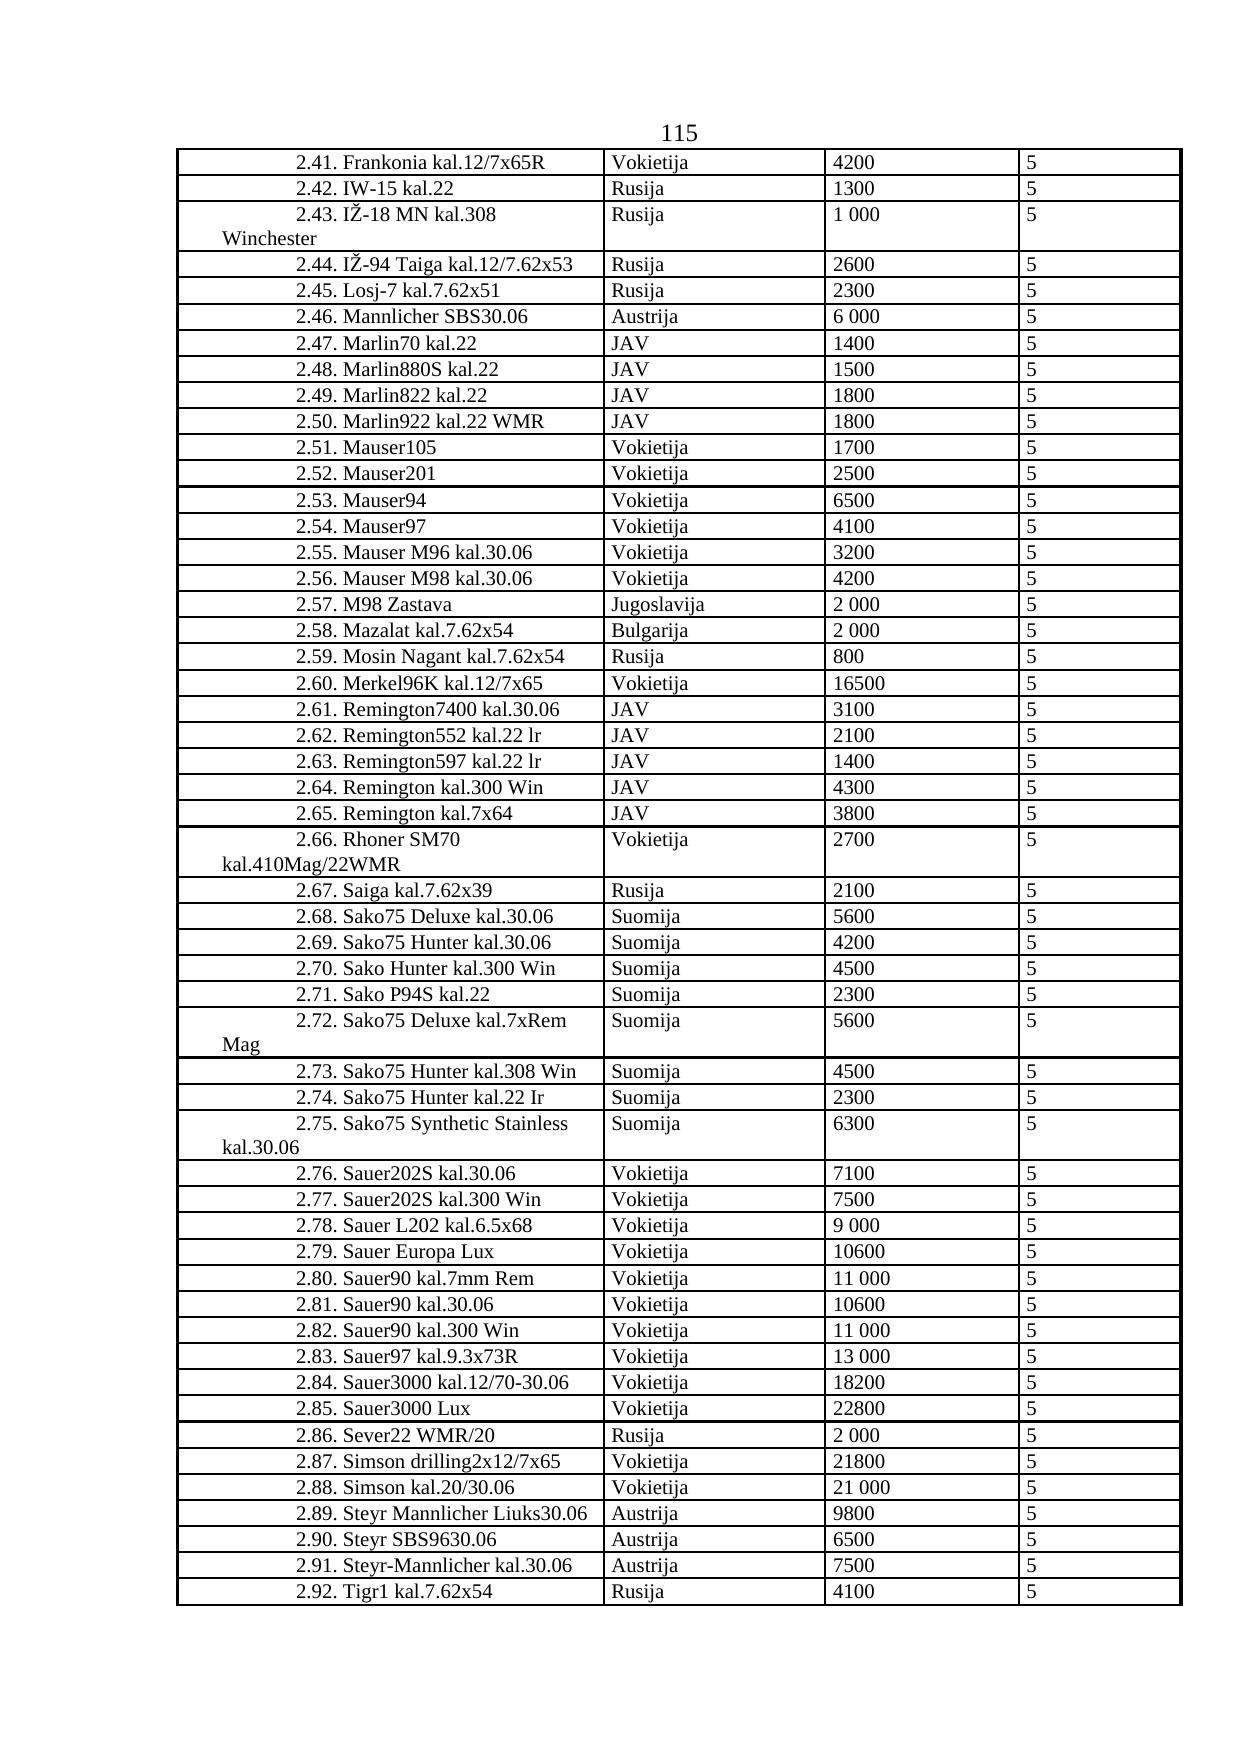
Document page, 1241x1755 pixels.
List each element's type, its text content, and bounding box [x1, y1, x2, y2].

table_cell 1400 [826, 331, 1018, 355]
table_cell 2.72. Sako75 Deluxe kal.7xRem Mag [179, 1008, 603, 1056]
table_cell Suomija [605, 1111, 824, 1159]
table_cell Vokietija [605, 1292, 824, 1316]
table_cell JAV [605, 697, 824, 721]
table_cell 5 [1020, 801, 1179, 825]
table_cell 6500 [826, 488, 1018, 512]
table_cell Rusija [605, 644, 824, 668]
table_cell 5 [1020, 461, 1179, 485]
table_cell 2.63. Remington597 kal.22 lr [179, 749, 603, 773]
table_cell 3800 [826, 801, 1018, 825]
table_cell 2.89. Steyr Mannlicher Liuks30.06 [179, 1501, 603, 1525]
table_cell 2.46. Mannlicher SBS30.06 [179, 305, 603, 328]
table_cell Suomija [605, 1059, 824, 1083]
table_cell 1800 [826, 383, 1018, 407]
table_cell 2.80. Sauer90 kal.7mm Rem [179, 1266, 603, 1290]
table_cell Vokietija [605, 150, 824, 174]
table_cell Vokietija [605, 1187, 824, 1211]
table_cell Vokietija [605, 1161, 824, 1185]
table_cell 4100 [826, 514, 1018, 538]
table_cell 2.45. Losj-7 kal.7.62x51 [179, 278, 603, 302]
table_cell 2.50. Marlin922 kal.22 WMR [179, 409, 603, 433]
table_cell 2.71. Sako P94S kal.22 [179, 982, 603, 1006]
table_cell 5 [1020, 278, 1179, 302]
table_cell 2.52. Mauser201 [179, 461, 603, 485]
table_cell 2.83. Sauer97 kal.9.3x73R [179, 1344, 603, 1368]
table_cell 5 [1020, 1527, 1179, 1551]
table_cell 5 [1020, 775, 1179, 799]
table_cell 5 [1020, 878, 1179, 902]
table_cell 2.48. Marlin880S kal.22 [179, 357, 603, 381]
table_cell 2.84. Sauer3000 kal.12/70-30.06 [179, 1370, 603, 1394]
table_cell 5 [1020, 1059, 1179, 1083]
table_cell 2.60. Merkel96K kal.12/7x65 [179, 671, 603, 694]
table_cell 2.92. Tigr1 kal.7.62x54 [179, 1579, 603, 1603]
table_cell 2.91. Steyr-Mannlicher kal.30.06 [179, 1553, 603, 1577]
table_cell 13 000 [826, 1344, 1018, 1368]
table_cell 5 [1020, 1161, 1179, 1185]
table_cell Suomija [605, 930, 824, 954]
table_cell 4500 [826, 956, 1018, 980]
table_cell 5 [1020, 1423, 1179, 1447]
table_cell Rusija [605, 202, 824, 250]
table_cell 5 [1020, 1111, 1179, 1159]
table_cell 3100 [826, 697, 1018, 721]
table_cell 2.90. Steyr SBS9630.06 [179, 1527, 603, 1551]
table_cell JAV [605, 723, 824, 747]
table_cell 2300 [826, 1085, 1018, 1109]
table_cell Vokietija [605, 1370, 824, 1394]
table_cell 5 [1020, 618, 1179, 642]
table_cell 1 000 [826, 202, 1018, 250]
table_cell 5 [1020, 305, 1179, 328]
table_cell Suomija [605, 982, 824, 1006]
table_cell 5 [1020, 331, 1179, 355]
table_cell 5 [1020, 671, 1179, 694]
table_cell JAV [605, 331, 824, 355]
table_cell 2 000 [826, 618, 1018, 642]
table_cell 5 [1020, 749, 1179, 773]
table_cell Rusija [605, 1423, 824, 1447]
table_cell 2.56. Mauser M98 kal.30.06 [179, 566, 603, 590]
table_cell 2700 [826, 828, 1018, 876]
table_cell Rusija [605, 878, 824, 902]
table_cell 5 [1020, 1213, 1179, 1237]
table_cell 11 000 [826, 1266, 1018, 1290]
table_cell Vokietija [605, 671, 824, 694]
table_cell 2.42. IW-15 kal.22 [179, 176, 603, 200]
table_cell 10600 [826, 1240, 1018, 1263]
table_cell 2.43. IŽ-18 MN kal.308 Winchester [179, 202, 603, 250]
table_cell 2.49. Marlin822 kal.22 [179, 383, 603, 407]
table_cell 6 000 [826, 305, 1018, 328]
table_cell 2.79. Sauer Europa Lux [179, 1240, 603, 1263]
table_cell 5 [1020, 357, 1179, 381]
table_cell Vokietija [605, 514, 824, 538]
table_cell 2.53. Mauser94 [179, 488, 603, 512]
table_cell 5 [1020, 1266, 1179, 1290]
table_cell 2.69. Sako75 Hunter kal.30.06 [179, 930, 603, 954]
table_cell 5 [1020, 1318, 1179, 1342]
table_cell JAV [605, 801, 824, 825]
table_cell 2.85. Sauer3000 Lux [179, 1396, 603, 1420]
table_cell 4200 [826, 930, 1018, 954]
table_cell 2 000 [826, 592, 1018, 616]
table_cell Austrija [605, 1527, 824, 1551]
table_cell 5 [1020, 1449, 1179, 1473]
table_cell 2.67. Saiga kal.7.62x39 [179, 878, 603, 902]
table_cell 22800 [826, 1396, 1018, 1420]
table_cell JAV [605, 409, 824, 433]
table_cell 18200 [826, 1370, 1018, 1394]
table_cell Bulgarija [605, 618, 824, 642]
table_cell Vokietija [605, 1240, 824, 1263]
table_cell 6500 [826, 1527, 1018, 1551]
table_cell Vokietija [605, 1266, 824, 1290]
table_cell 2600 [826, 252, 1018, 276]
table_cell 2.82. Sauer90 kal.300 Win [179, 1318, 603, 1342]
table_cell Vokietija [605, 1449, 824, 1473]
table_cell 5 [1020, 488, 1179, 512]
table_cell 9800 [826, 1501, 1018, 1525]
table_cell 5 [1020, 435, 1179, 459]
table_cell Vokietija [605, 1344, 824, 1368]
table_cell 2.76. Sauer202S kal.30.06 [179, 1161, 603, 1185]
table_cell 5 [1020, 1292, 1179, 1316]
table_cell 2.77. Sauer202S kal.300 Win [179, 1187, 603, 1211]
table_cell 1400 [826, 749, 1018, 773]
table_cell Suomija [605, 1085, 824, 1109]
table_cell Austrija [605, 1553, 824, 1577]
table_cell 2.88. Simson kal.20/30.06 [179, 1475, 603, 1499]
table_cell 5 [1020, 409, 1179, 433]
table_cell 800 [826, 644, 1018, 668]
table_cell 11 000 [826, 1318, 1018, 1342]
table_cell 5 [1020, 592, 1179, 616]
table_cell 1700 [826, 435, 1018, 459]
table_cell 1800 [826, 409, 1018, 433]
table_cell 2.62. Remington552 kal.22 lr [179, 723, 603, 747]
table_cell 5 [1020, 150, 1179, 174]
table_cell JAV [605, 383, 824, 407]
table_cell 2.74. Sako75 Hunter kal.22 Ir [179, 1085, 603, 1109]
table_cell Vokietija [605, 1396, 824, 1420]
table_cell Vokietija [605, 488, 824, 512]
table_cell 2.47. Marlin70 kal.22 [179, 331, 603, 355]
table_cell 2.57. M98 Zastava [179, 592, 603, 616]
table_cell 5 [1020, 1008, 1179, 1056]
table_cell 5 [1020, 904, 1179, 928]
table_cell 2.59. Mosin Nagant kal.7.62x54 [179, 644, 603, 668]
table_cell Vokietija [605, 1475, 824, 1499]
table_cell 1500 [826, 357, 1018, 381]
table_cell Vokietija [605, 540, 824, 564]
table_cell 2.73. Sako75 Hunter kal.308 Win [179, 1059, 603, 1083]
table_cell 5 [1020, 930, 1179, 954]
table_cell Vokietija [605, 461, 824, 485]
table_cell 2.64. Remington kal.300 Win [179, 775, 603, 799]
table_cell Vokietija [605, 435, 824, 459]
table_cell 5 [1020, 1579, 1179, 1603]
table_cell 5 [1020, 1187, 1179, 1211]
table_cell JAV [605, 775, 824, 799]
table_cell 7500 [826, 1187, 1018, 1211]
table_cell 4200 [826, 566, 1018, 590]
table_cell 2.81. Sauer90 kal.30.06 [179, 1292, 603, 1316]
table_cell 5 [1020, 1085, 1179, 1109]
table_cell 2.58. Mazalat kal.7.62x54 [179, 618, 603, 642]
table_cell 5 [1020, 566, 1179, 590]
table_cell 5 [1020, 1240, 1179, 1263]
table_cell Suomija [605, 904, 824, 928]
table_cell 21 000 [826, 1475, 1018, 1499]
table_cell 5 [1020, 1475, 1179, 1499]
table_cell Rusija [605, 252, 824, 276]
table_cell 5 [1020, 697, 1179, 721]
table_cell 2.70. Sako Hunter kal.300 Win [179, 956, 603, 980]
table_cell 9 000 [826, 1213, 1018, 1237]
table_cell Vokietija [605, 1318, 824, 1342]
table_cell JAV [605, 749, 824, 773]
table_cell 1300 [826, 176, 1018, 200]
table_cell Rusija [605, 1579, 824, 1603]
table_cell 6300 [826, 1111, 1018, 1159]
table_cell Jugoslavija [605, 592, 824, 616]
table_cell 5 [1020, 982, 1179, 1006]
table_cell 5 [1020, 1553, 1179, 1577]
table_cell 4500 [826, 1059, 1018, 1083]
table_cell 5 [1020, 956, 1179, 980]
table_cell 2.65. Remington kal.7x64 [179, 801, 603, 825]
table_cell 5 [1020, 1370, 1179, 1394]
table_cell 5600 [826, 1008, 1018, 1056]
table_cell Austrija [605, 1501, 824, 1525]
table_cell 4200 [826, 150, 1018, 174]
table_cell 3200 [826, 540, 1018, 564]
table_cell 5 [1020, 644, 1179, 668]
table_cell 5 [1020, 176, 1179, 200]
table_cell Rusija [605, 278, 824, 302]
table_cell 5 [1020, 252, 1179, 276]
table_cell 4300 [826, 775, 1018, 799]
table_cell 5 [1020, 1501, 1179, 1525]
table_cell 4100 [826, 1579, 1018, 1603]
table_cell 7100 [826, 1161, 1018, 1185]
table_cell Rusija [605, 176, 824, 200]
table_cell Suomija [605, 956, 824, 980]
table_cell 5 [1020, 514, 1179, 538]
table_cell 2500 [826, 461, 1018, 485]
table_cell 10600 [826, 1292, 1018, 1316]
table_cell 7500 [826, 1553, 1018, 1577]
table_cell 2.55. Mauser M96 kal.30.06 [179, 540, 603, 564]
table_cell 5 [1020, 828, 1179, 876]
table_cell Austrija [605, 305, 824, 328]
table_cell 5 [1020, 383, 1179, 407]
table_cell 5 [1020, 202, 1179, 250]
table_cell 2.44. IŽ-94 Taiga kal.12/7.62x53 [179, 252, 603, 276]
table_cell Vokietija [605, 1213, 824, 1237]
table_cell 2.78. Sauer L202 kal.6.5x68 [179, 1213, 603, 1237]
table_cell 5600 [826, 904, 1018, 928]
table_cell 16500 [826, 671, 1018, 694]
table_cell 2.68. Sako75 Deluxe kal.30.06 [179, 904, 603, 928]
table_cell 5 [1020, 1396, 1179, 1420]
table_cell 2.61. Remington7400 kal.30.06 [179, 697, 603, 721]
table_cell JAV [605, 357, 824, 381]
table_cell 2100 [826, 878, 1018, 902]
table_cell 5 [1020, 723, 1179, 747]
table_cell Vokietija [605, 566, 824, 590]
table_cell 2.87. Simson drilling2x12/7x65 [179, 1449, 603, 1473]
table_cell 2100 [826, 723, 1018, 747]
table_cell Vokietija [605, 828, 824, 876]
table_cell 2.75. Sako75 Synthetic Stainless kal.30.06 [179, 1111, 603, 1159]
table_cell 2300 [826, 278, 1018, 302]
table_cell 2.66. Rhoner SM70 kal.410Mag/22WMR [179, 828, 603, 876]
table_cell 2300 [826, 982, 1018, 1006]
table_cell 5 [1020, 540, 1179, 564]
table_cell 2.41. Frankonia kal.12/7x65R [179, 150, 603, 174]
table_cell 21800 [826, 1449, 1018, 1473]
table_cell 5 [1020, 1344, 1179, 1368]
table_cell Suomija [605, 1008, 824, 1056]
table_cell 2.86. Sever22 WMR/20 [179, 1423, 603, 1447]
table_cell 2.51. Mauser105 [179, 435, 603, 459]
table_cell 2.54. Mauser97 [179, 514, 603, 538]
table_cell 2 000 [826, 1423, 1018, 1447]
